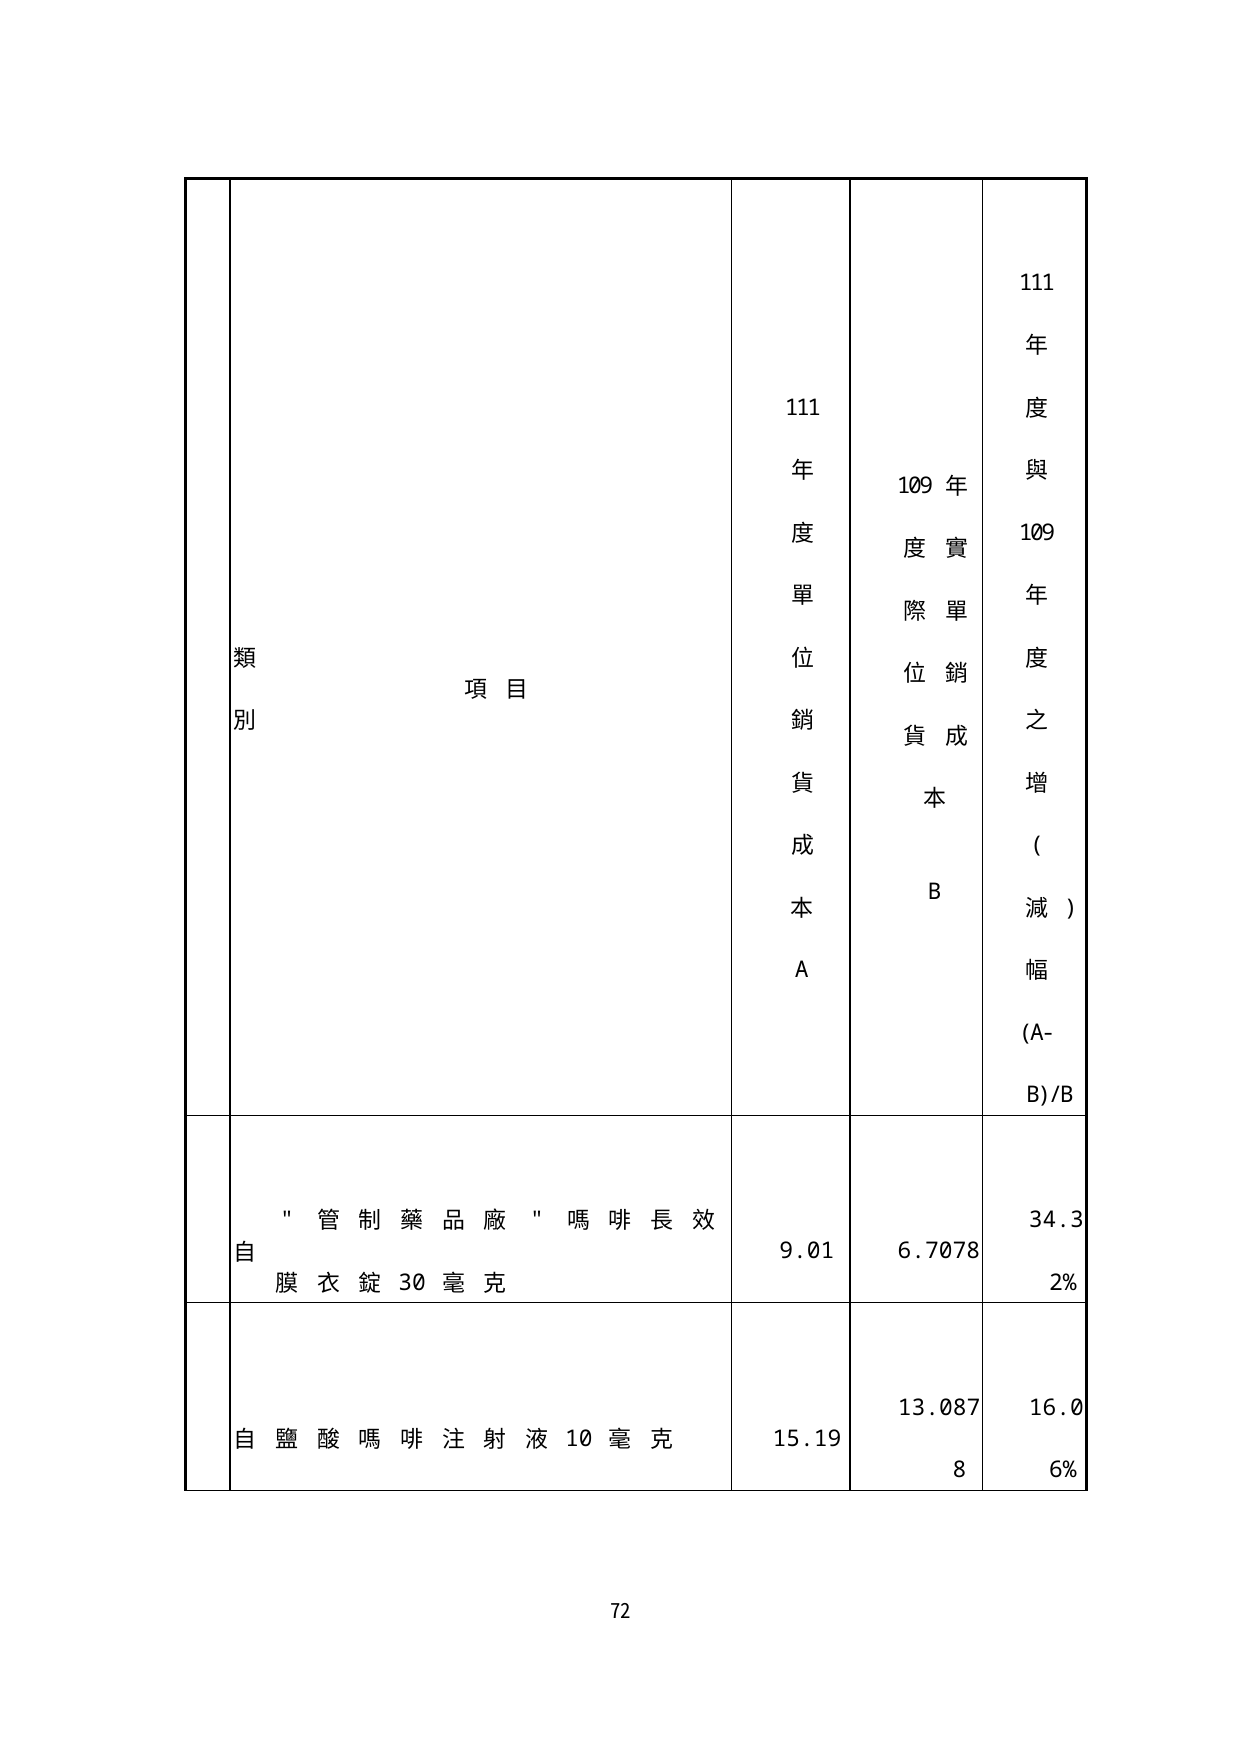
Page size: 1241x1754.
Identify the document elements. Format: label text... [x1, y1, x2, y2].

table_cell 16.06% [983, 1303, 1085, 1490]
table_cell 9.01 [732, 1116, 849, 1302]
table_header 111年度與109年度之增(減)幅 (A-B)/B [983, 180, 1085, 1115]
table_header 111年度單位銷貨成本 A [732, 180, 849, 1115]
table_header 項目 [231, 180, 731, 1115]
table_cell "管制藥品廠"嗎啡長效膜衣錠30毫克 [231, 1116, 731, 1302]
table_cell 6.7078 [851, 1116, 982, 1302]
table_cell 34.32% [983, 1116, 1085, 1302]
table_cell 鹽酸嗎啡注射液10毫克 [231, 1303, 731, 1490]
table_cell 13.0878 [851, 1303, 982, 1490]
table_cell 自 [187, 1303, 229, 1490]
table_cell 自 [187, 1116, 229, 1302]
table_header 類別 [187, 180, 229, 1115]
table_cell 15.19 [732, 1303, 849, 1490]
table_header 109年度實際單位銷貨成本 B [851, 180, 982, 1115]
